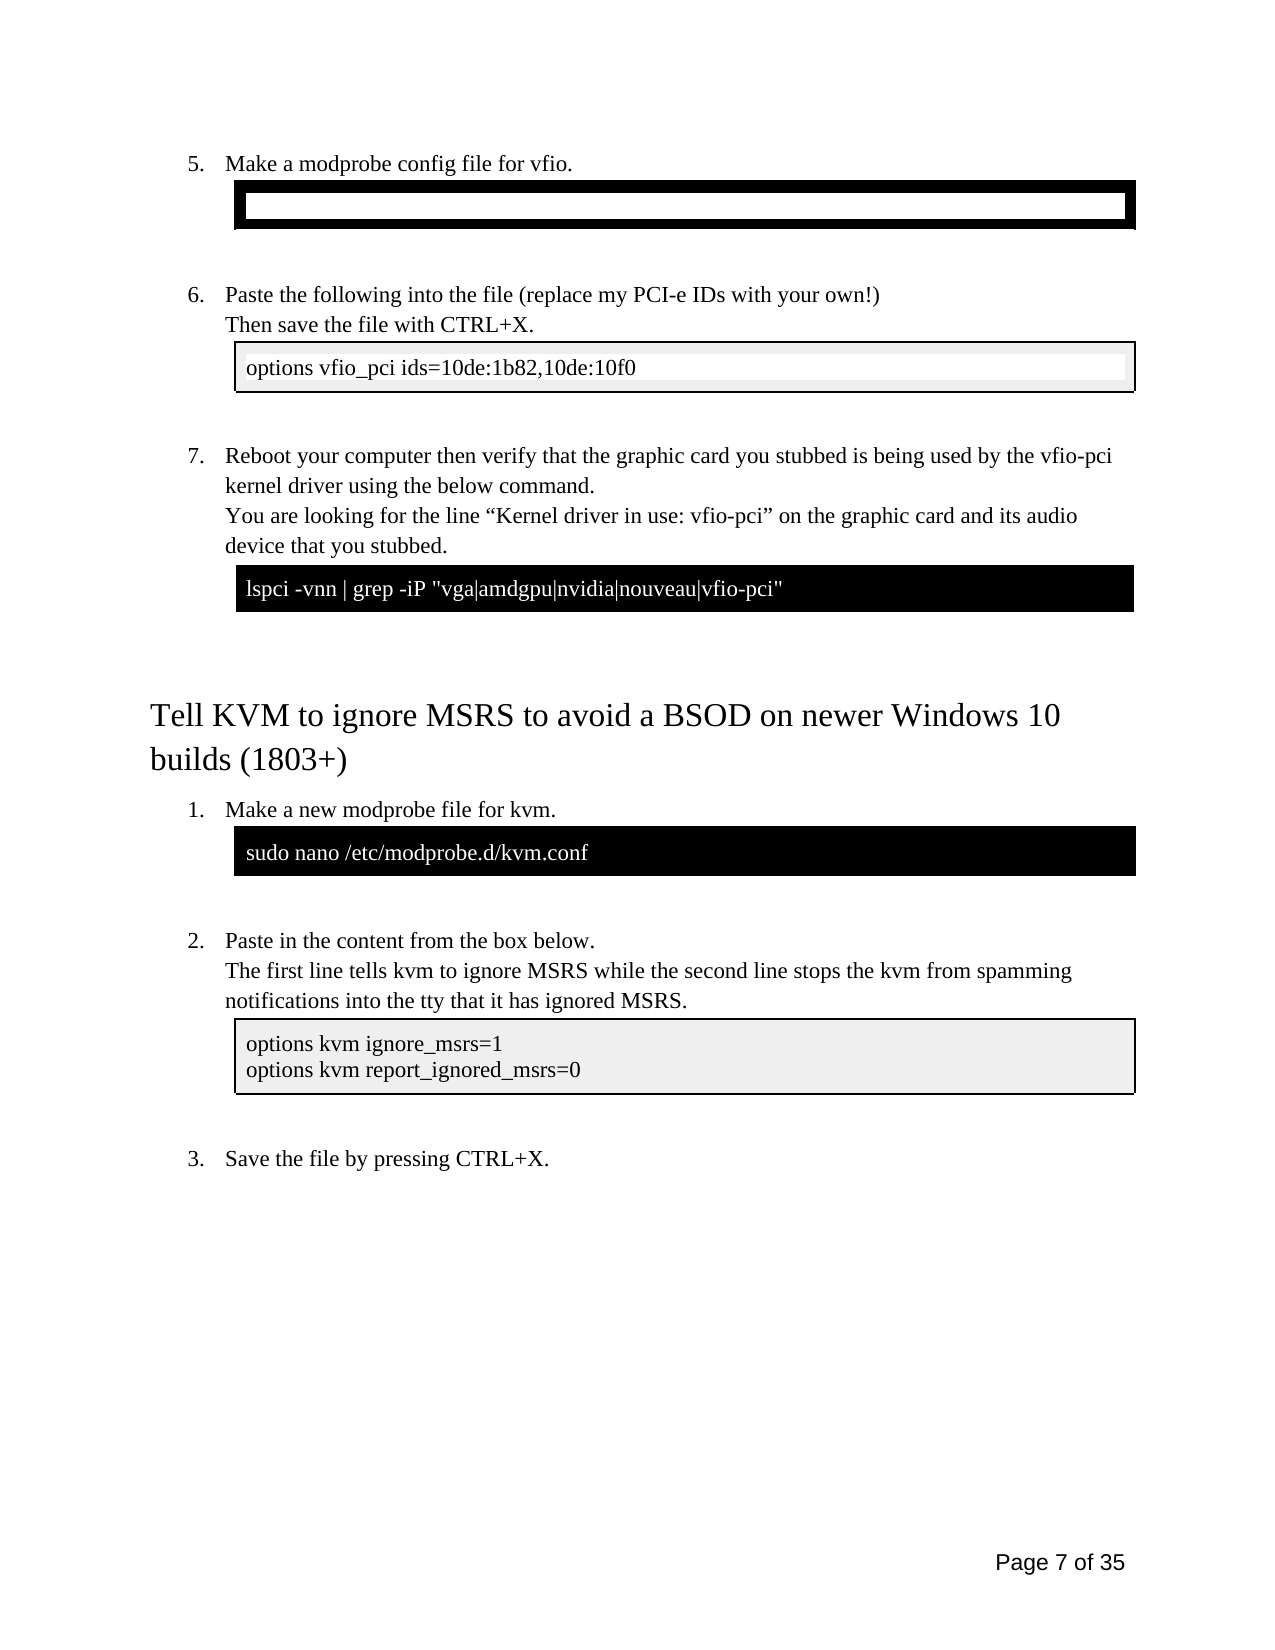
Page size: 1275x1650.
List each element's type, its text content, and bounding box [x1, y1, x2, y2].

table_header sudo nano /etc/modprobe.d/kvm.conf [236, 829, 1134, 876]
list Save the file by pressing CTRL+X. [187, 1145, 1125, 1171]
subtitle Tell KVM to ignore MSRS to avoid a BSOD on newer Windows 10 builds (1803+) [150, 652, 1125, 778]
list Paste in the content from the box below. The first line tells kvm to ignore MSRS while the second line stops the kvm from spamming notifications into the tty that it has ignored MSRS. [187, 927, 1125, 1014]
table_cell [236, 232, 1134, 279]
list Reboot your computer then verify that the graphic card you stubbed is being used by the vfio-pci kernel driver using the below command. You are looking for the line “Kernel driver in use: vfio-pci” on the graphic card and its audio device that you stubbed. [187, 442, 1125, 559]
table_cell [236, 878, 1134, 925]
list Make a new modprobe file for kvm. [187, 796, 1125, 823]
table_header lspci -vnn | grep -iP "vga|amdgpu|nvidia|nouveau|vfio-pci" [236, 565, 1134, 612]
table_header options kvm ignore_msrs=1 options kvm report_ignored_msrs=0 [236, 1020, 1134, 1093]
list Make a modprobe config file for vfio. [187, 150, 1125, 176]
table_header options vfio_pci ids=10de:1b82,10de:10f0 [236, 343, 1134, 391]
list Paste the following into the file (replace my PCI-e IDs with your own!) Then save the file with CTRL+X. [187, 281, 1125, 337]
table_header sudo nano /etc/modprobe.d/vfio_pci.conf [236, 182, 1134, 229]
table_cell [236, 1095, 1134, 1143]
table_cell [236, 393, 1134, 440]
